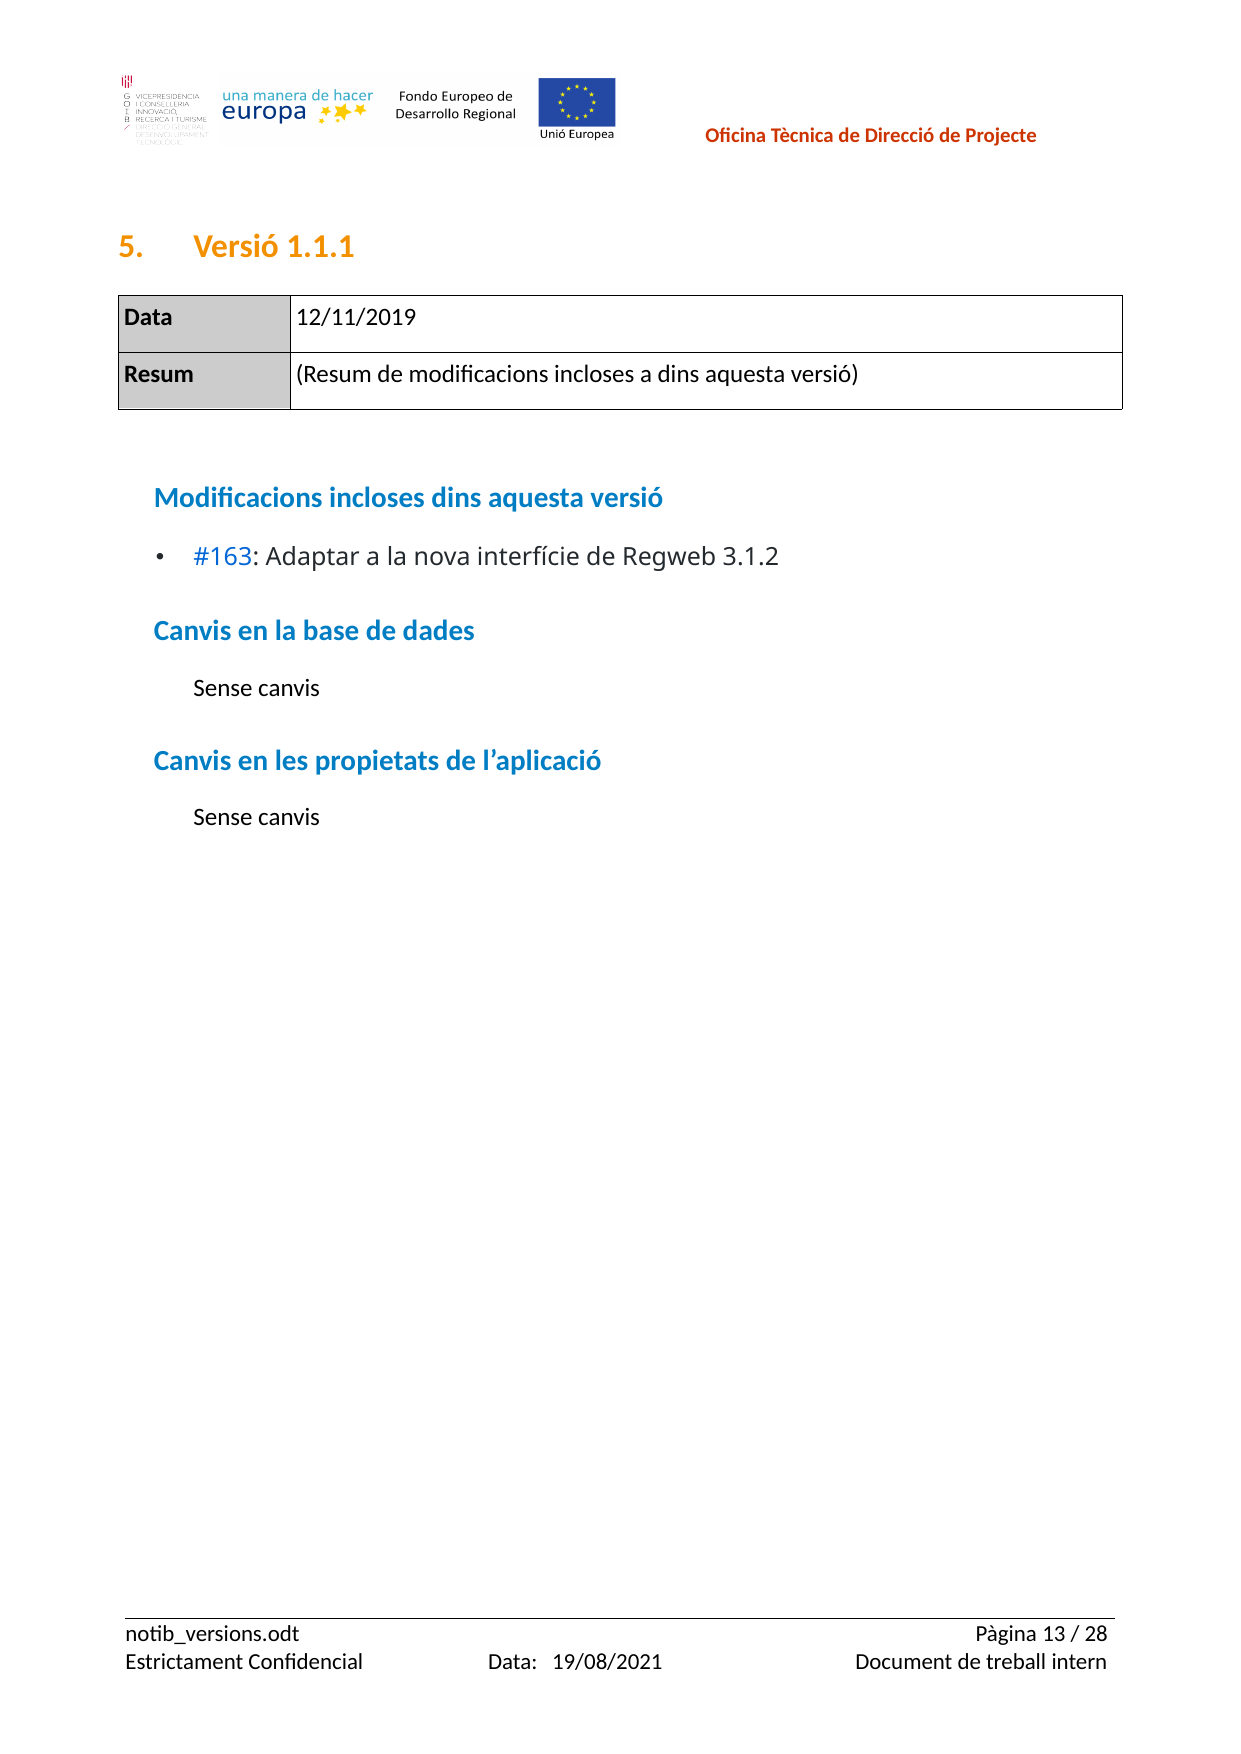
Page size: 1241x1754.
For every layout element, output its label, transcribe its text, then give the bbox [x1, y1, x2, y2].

table_header 12/11/2019 [291, 296, 1122, 352]
list Sense canvis [156, 672, 1122, 702]
subtitle Versió 1.1.1 [118, 225, 1122, 266]
picture [118, 73, 213, 147]
subtitle Canvis en la base de dades [153, 612, 1122, 648]
subtitle Canvis en les propietats de l’aplicació [153, 742, 1122, 778]
subtitle Modificacions incloses dins aquesta versió [153, 479, 1122, 514]
table_header Data [119, 296, 290, 352]
picture [219, 73, 621, 147]
table_cell Resum [119, 353, 290, 408]
table_cell (Resum de modificacions incloses a dins aquesta versió) [291, 353, 1122, 408]
list #163: Adaptar a la nova interfície de Regweb 3.1.2 [156, 538, 1122, 572]
list Sense canvis [156, 801, 1122, 832]
